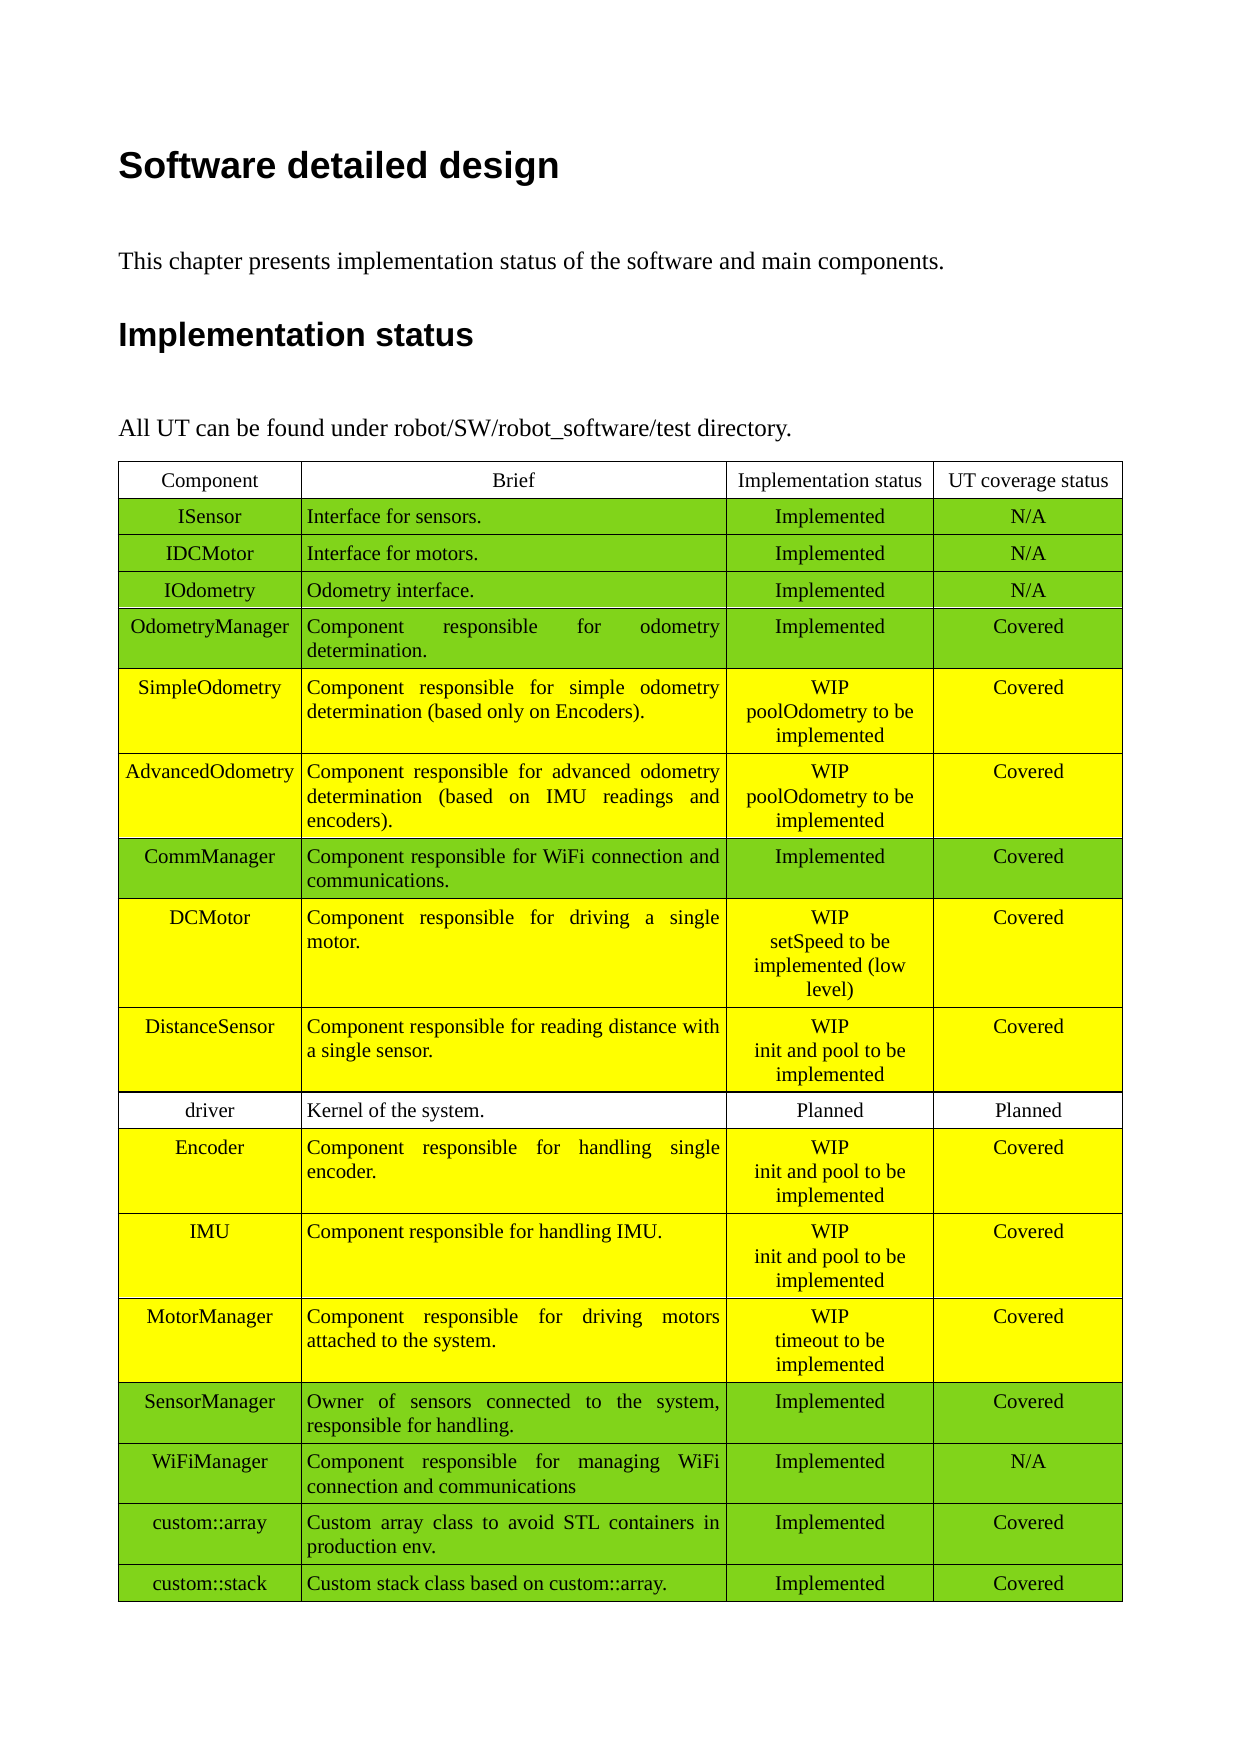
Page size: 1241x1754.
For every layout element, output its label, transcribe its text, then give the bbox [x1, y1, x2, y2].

table_cell Implemented [727, 1565, 933, 1601]
text All UT can be found under robot/SW/robot_software/test directory. [118, 413, 1122, 442]
table_cell DCMotor [119, 899, 301, 1007]
table_cell Covered [934, 1214, 1122, 1297]
table_cell Implemented [727, 839, 933, 898]
table_cell IDCMotor [119, 535, 301, 571]
table_cell Custom array class to avoid STL containers in production env. [302, 1504, 726, 1564]
table_cell Component responsible for driving a single motor. [302, 899, 726, 1007]
table_cell WiFiManager [119, 1444, 301, 1503]
subtitle Software detailed design [118, 143, 1122, 186]
table_cell Covered [934, 754, 1122, 837]
table_cell OdometryManager [119, 609, 301, 668]
table_cell SensorManager [119, 1383, 301, 1443]
table_cell Component responsible for WiFi connection and communications. [302, 839, 726, 898]
table_cell CommManager [119, 839, 301, 898]
table_cell Owner of sensors connected to the system, responsible for handling. [302, 1383, 726, 1443]
table_cell Component responsible for driving motors attached to the system. [302, 1299, 726, 1382]
table_cell Custom stack class based on custom::array. [302, 1565, 726, 1601]
table_cell Component responsible for reading distance with a single sensor. [302, 1008, 726, 1091]
table_cell Covered [934, 669, 1122, 753]
table_cell Covered [934, 899, 1122, 1007]
table_cell Encoder [119, 1129, 301, 1213]
table_cell Implemented [727, 499, 933, 534]
table_cell Covered [934, 1129, 1122, 1213]
table_cell Interface for motors. [302, 535, 726, 571]
table_cell N/A [934, 572, 1122, 607]
table_cell driver [119, 1093, 301, 1128]
table_cell Component responsible for handling single encoder. [302, 1129, 726, 1213]
table_cell Covered [934, 1008, 1122, 1091]
table_cell Implemented [727, 572, 933, 607]
table_header UT coverage status [934, 462, 1122, 498]
table_cell N/A [934, 1444, 1122, 1503]
table_cell Covered [934, 1383, 1122, 1443]
table_cell Covered [934, 1565, 1122, 1601]
table_cell AdvancedOdometry [119, 754, 301, 837]
table_cell Implemented [727, 1444, 933, 1503]
table_cell Interface for sensors. [302, 499, 726, 534]
table_cell WIP setSpeed to be implemented (low level) [727, 899, 933, 1007]
subtitle Implementation status [118, 315, 1122, 353]
table_cell Implemented [727, 609, 933, 668]
table_cell IMU [119, 1214, 301, 1297]
table_cell Implemented [727, 1383, 933, 1443]
table_cell Planned [934, 1093, 1122, 1128]
table_header Component [119, 462, 301, 498]
table_cell Covered [934, 839, 1122, 898]
table_cell Component responsible for simple odometry determination (based only on Encoders). [302, 669, 726, 753]
table_cell WIP init and pool to be implemented [727, 1214, 933, 1297]
table_cell N/A [934, 535, 1122, 571]
table_header Brief [302, 462, 726, 498]
table_cell WIP poolOdometry to be implemented [727, 754, 933, 837]
table_cell Component responsible for handling IMU. [302, 1214, 726, 1297]
table_cell Component responsible for advanced odometry determination (based on IMU readings and encoders). [302, 754, 726, 837]
table_cell Covered [934, 609, 1122, 668]
table_cell Implemented [727, 1504, 933, 1564]
table_cell ISensor [119, 499, 301, 534]
table_cell WIP init and pool to be implemented [727, 1129, 933, 1213]
table_cell Planned [727, 1093, 933, 1128]
table_header Implementation status [727, 462, 933, 498]
table_cell WIP init and pool to be implemented [727, 1008, 933, 1091]
table_cell Implemented [727, 535, 933, 571]
table_cell Component responsible for odometry determination. [302, 609, 726, 668]
table_cell Covered [934, 1299, 1122, 1382]
table_cell Kernel of the system. [302, 1093, 726, 1128]
table_cell Component responsible for managing WiFi connection and communications [302, 1444, 726, 1503]
table_cell WIP timeout to be implemented [727, 1299, 933, 1382]
table_cell WIP poolOdometry to be implemented [727, 669, 933, 753]
table_cell IOdometry [119, 572, 301, 607]
table_cell custom::array [119, 1504, 301, 1564]
table_cell Odometry interface. [302, 572, 726, 607]
table_cell MotorManager [119, 1299, 301, 1382]
table_cell custom::stack [119, 1565, 301, 1601]
text This chapter presents implementation status of the software and main components. [118, 246, 1122, 275]
table_cell DistanceSensor [119, 1008, 301, 1091]
table_cell Covered [934, 1504, 1122, 1564]
table_cell SimpleOdometry [119, 669, 301, 753]
table_cell N/A [934, 499, 1122, 534]
